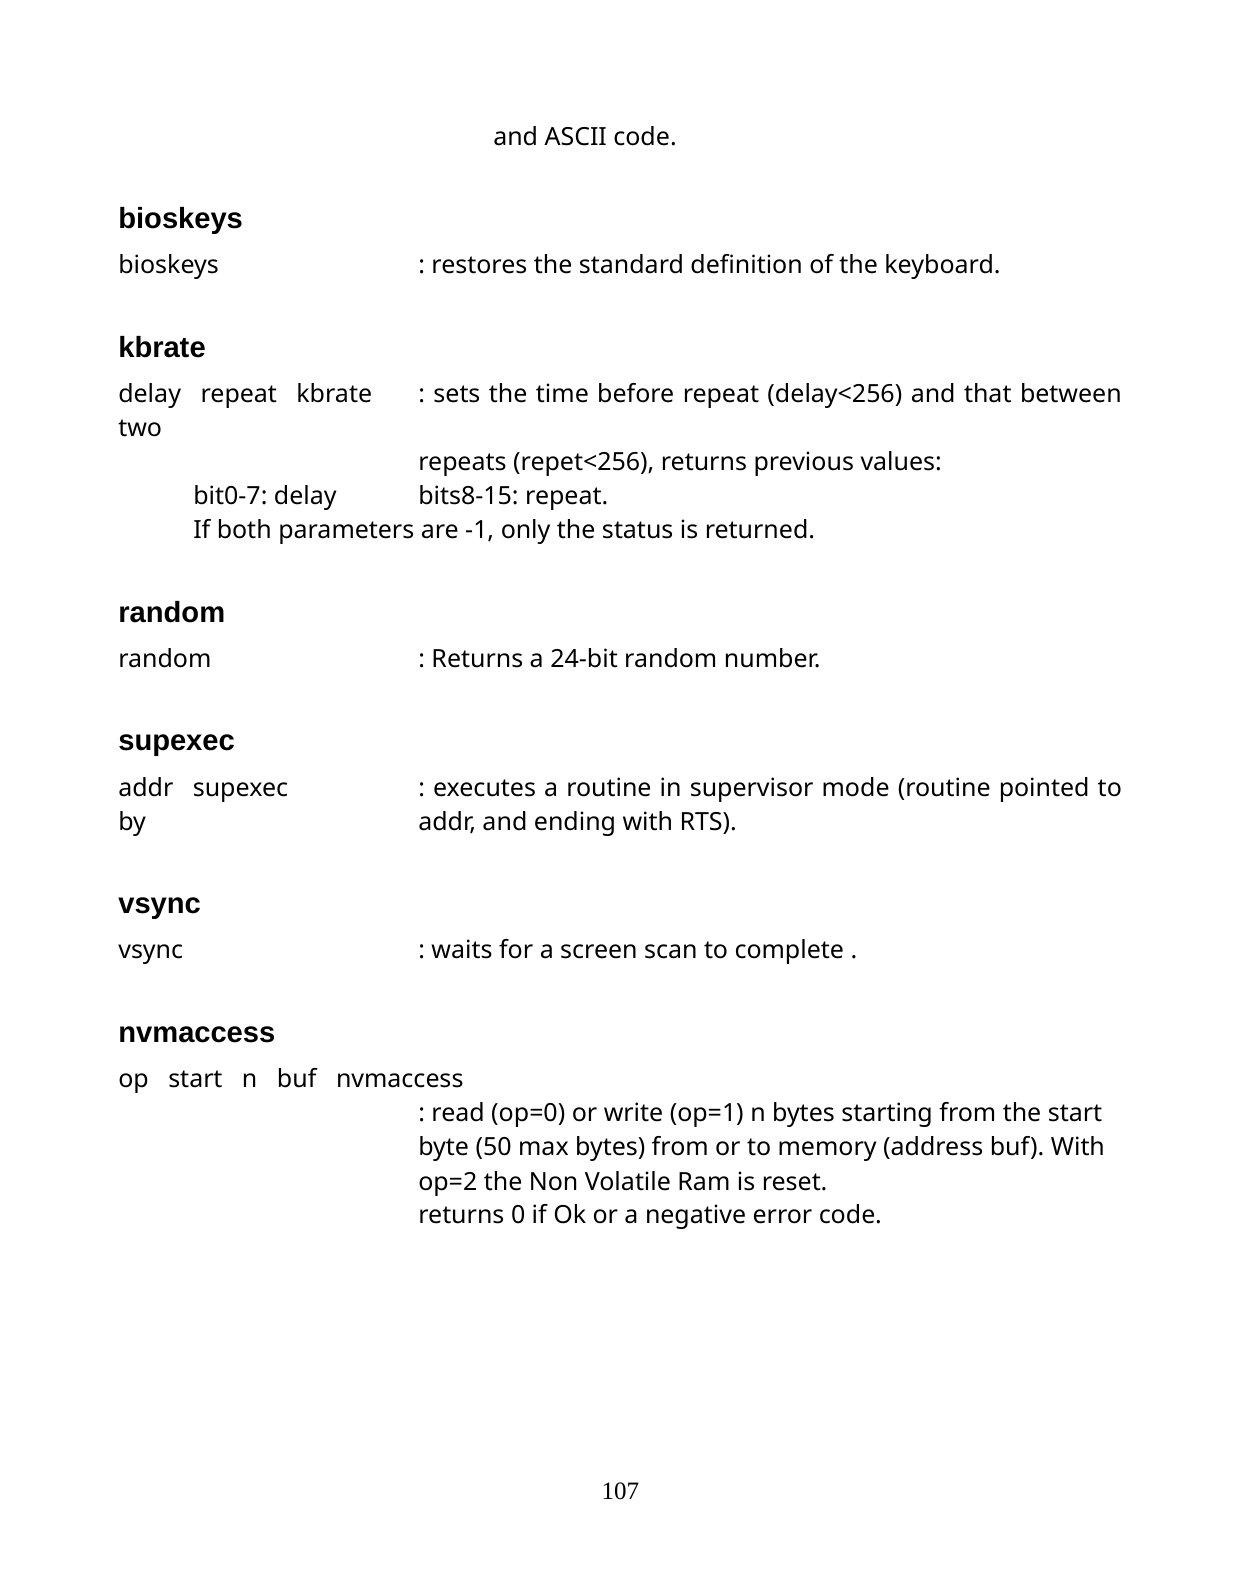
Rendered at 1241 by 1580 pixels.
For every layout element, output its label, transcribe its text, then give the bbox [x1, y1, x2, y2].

text byte (50 max bytes) from or to memory (address buf). With [118, 1129, 1123, 1163]
subtitle kbrate [118, 329, 1122, 363]
text bioskeys : restores the standard definition of the keyboard. [118, 247, 1123, 281]
subtitle random [118, 594, 1122, 628]
text addr supexec : executes a routine in supervisor mode (routine pointed to by addr, and ending with RTS). [118, 769, 1123, 837]
text bit0-7: delay bits8-15: repeat. [118, 478, 1123, 512]
subtitle bioskeys [118, 201, 1122, 234]
text and ASCII code. [118, 118, 1123, 152]
text delay repeat kbrate : sets the time before repeat (delay<256) and that between two [118, 376, 1123, 444]
subtitle nvmaccess [118, 1015, 1122, 1048]
text If both parameters are -1, only the status is returned. [118, 512, 1123, 546]
text vsync : waits for a screen scan to complete . [118, 932, 1123, 966]
text : read (op=0) or write (op=1) n bytes starting from the start [118, 1095, 1123, 1129]
text repeats (repet<256), returns previous values: [118, 444, 1123, 478]
subtitle vsync [118, 886, 1122, 920]
text random : Returns a 24-bit random number. [118, 641, 1123, 675]
text op start n buf nvmaccess [118, 1061, 1123, 1095]
subtitle supexec [118, 723, 1122, 757]
text returns 0 if Ok or a negative error code. [118, 1197, 1123, 1231]
text op=2 the Non Volatile Ram is reset. [118, 1163, 1123, 1197]
